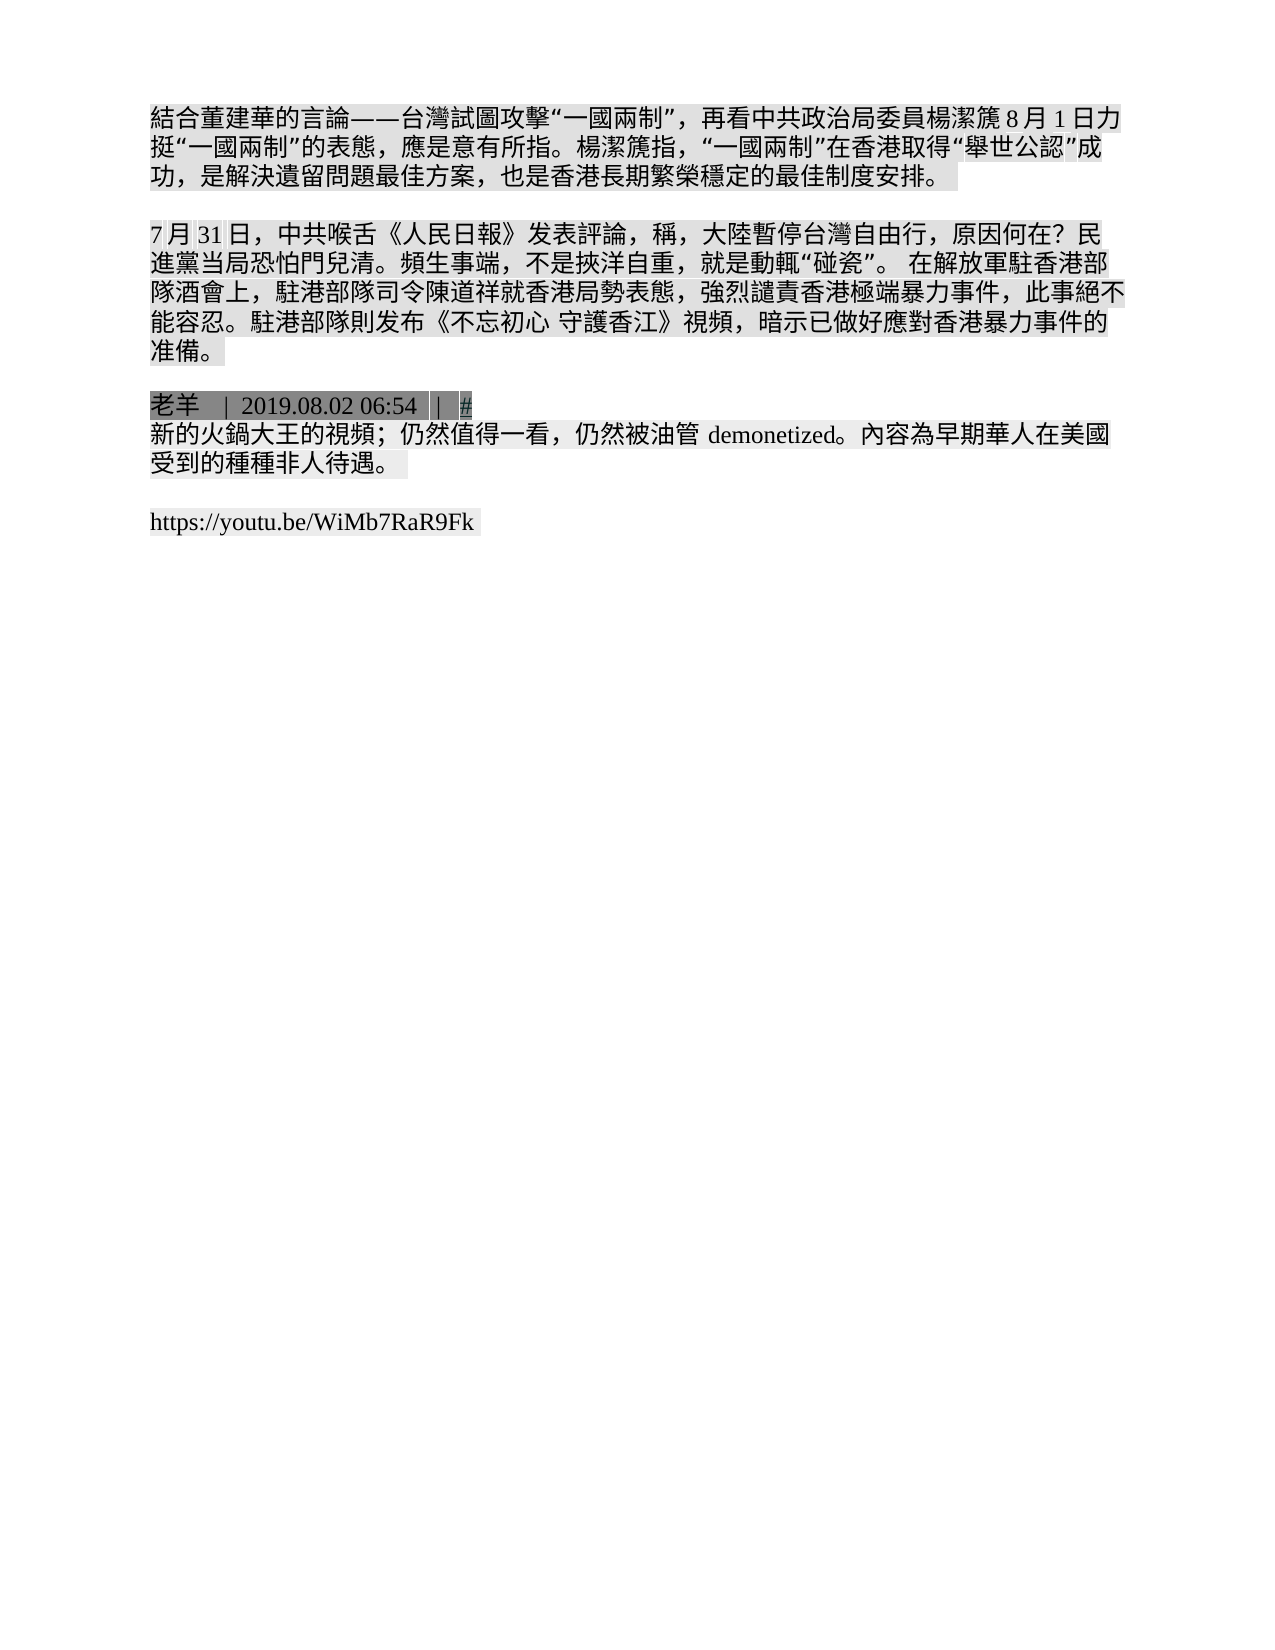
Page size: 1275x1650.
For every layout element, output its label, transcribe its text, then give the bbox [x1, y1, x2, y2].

text 新的火鍋大王的視頻；仍然值得一看，仍然被油管 demonetized。內容為早期華人在美國受到的種種非人待遇。 https://youtu.be/WiMb7RaR9Fk [150, 420, 1125, 536]
text 老羊 | 2019.08.02 06:54 | # [150, 391, 1125, 420]
text 結合董建華的言論——台灣試圖攻擊“一國兩制”，再看中共政治局委員楊潔篪8月1日力挺“一國兩制”的表態，應是意有所指。楊潔篪指，“一國兩制”在香港取得“舉世公認”成功，是解決遺留問題最佳方案，也是香港長期繁榮穩定的最佳制度安排。 7月31日，中共喉舌《人民日報》发表評論，稱，大陸暫停台灣自由行，原因何在？民進黨当局恐怕門兒清。頻生事端，不是挾洋自重，就是動輒“碰瓷”。 在解放軍駐香港部隊酒會上，駐港部隊司令陳道祥就香港局勢表態，強烈譴責香港極端暴力事件，此事絕不能容忍。駐港部隊則发布《不忘初心 守護香江》視頻，暗示已做好應對香港暴力事件的准備。 [150, 75, 1125, 366]
